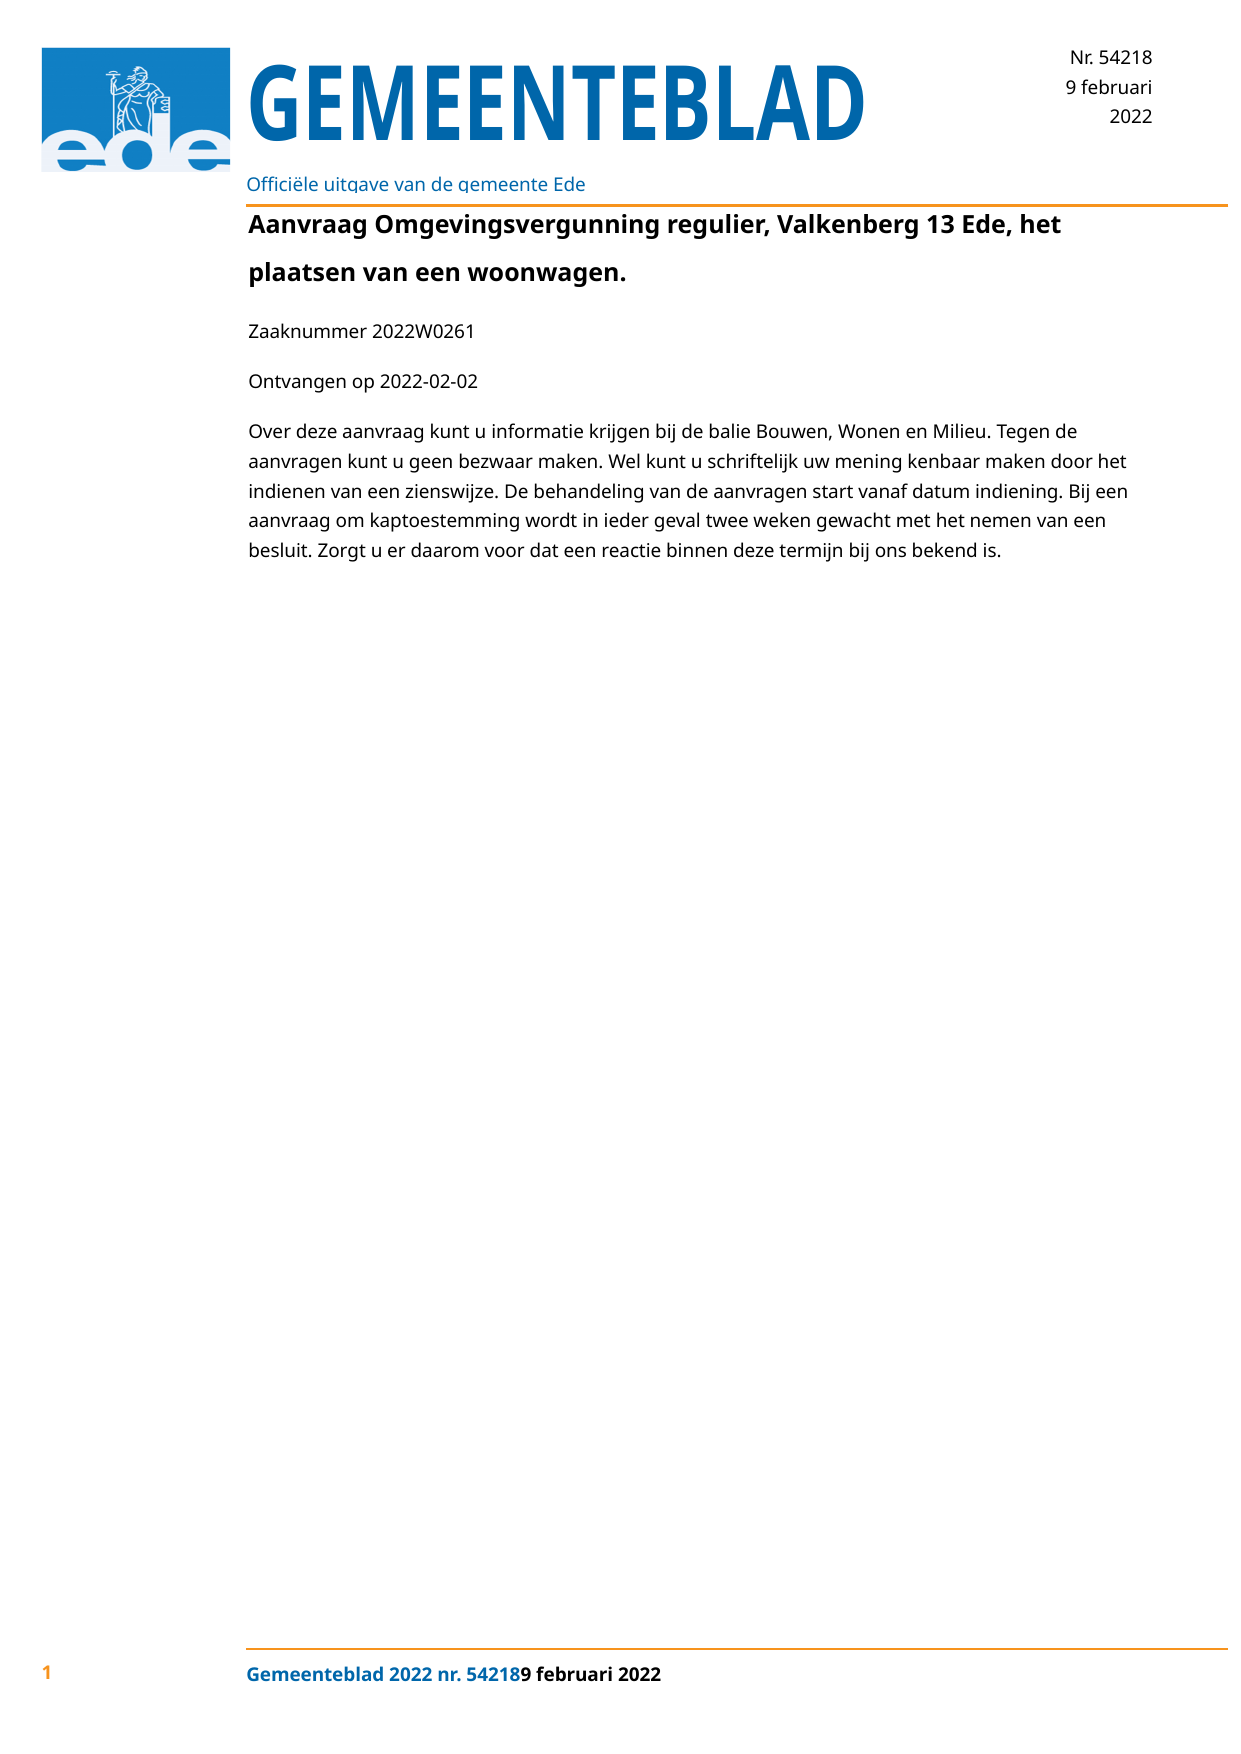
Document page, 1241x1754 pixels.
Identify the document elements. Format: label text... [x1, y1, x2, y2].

text Zaaknummer 2022W0261 [248, 318, 1152, 344]
text Aanvraag Omgevingsvergunning regulier, Valkenberg 13 Ede, het plaatsen van een woonwagen. [248, 207, 1152, 288]
picture [41, 47, 231, 172]
text Ontvangen op 2022-02-02 [248, 368, 1152, 394]
text Over deze aanvraag kunt u informatie krijgen bij de balie Bouwen, Wonen en Milieu. Tegen de aanvragen kunt u geen bezwaar maken. Wel kunt u schriftelijk uw mening kenbaar maken door het indienen van een zienswijze. De behandeling van de aanvragen start vanaf datum indiening. Bij een aanvraag om kaptoestemming wordt in ieder geval twee weken gewacht met het nemen van een besluit. Zorgt u er daarom voor dat een reactie binnen deze termijn bij ons bekend is. [248, 419, 1152, 563]
